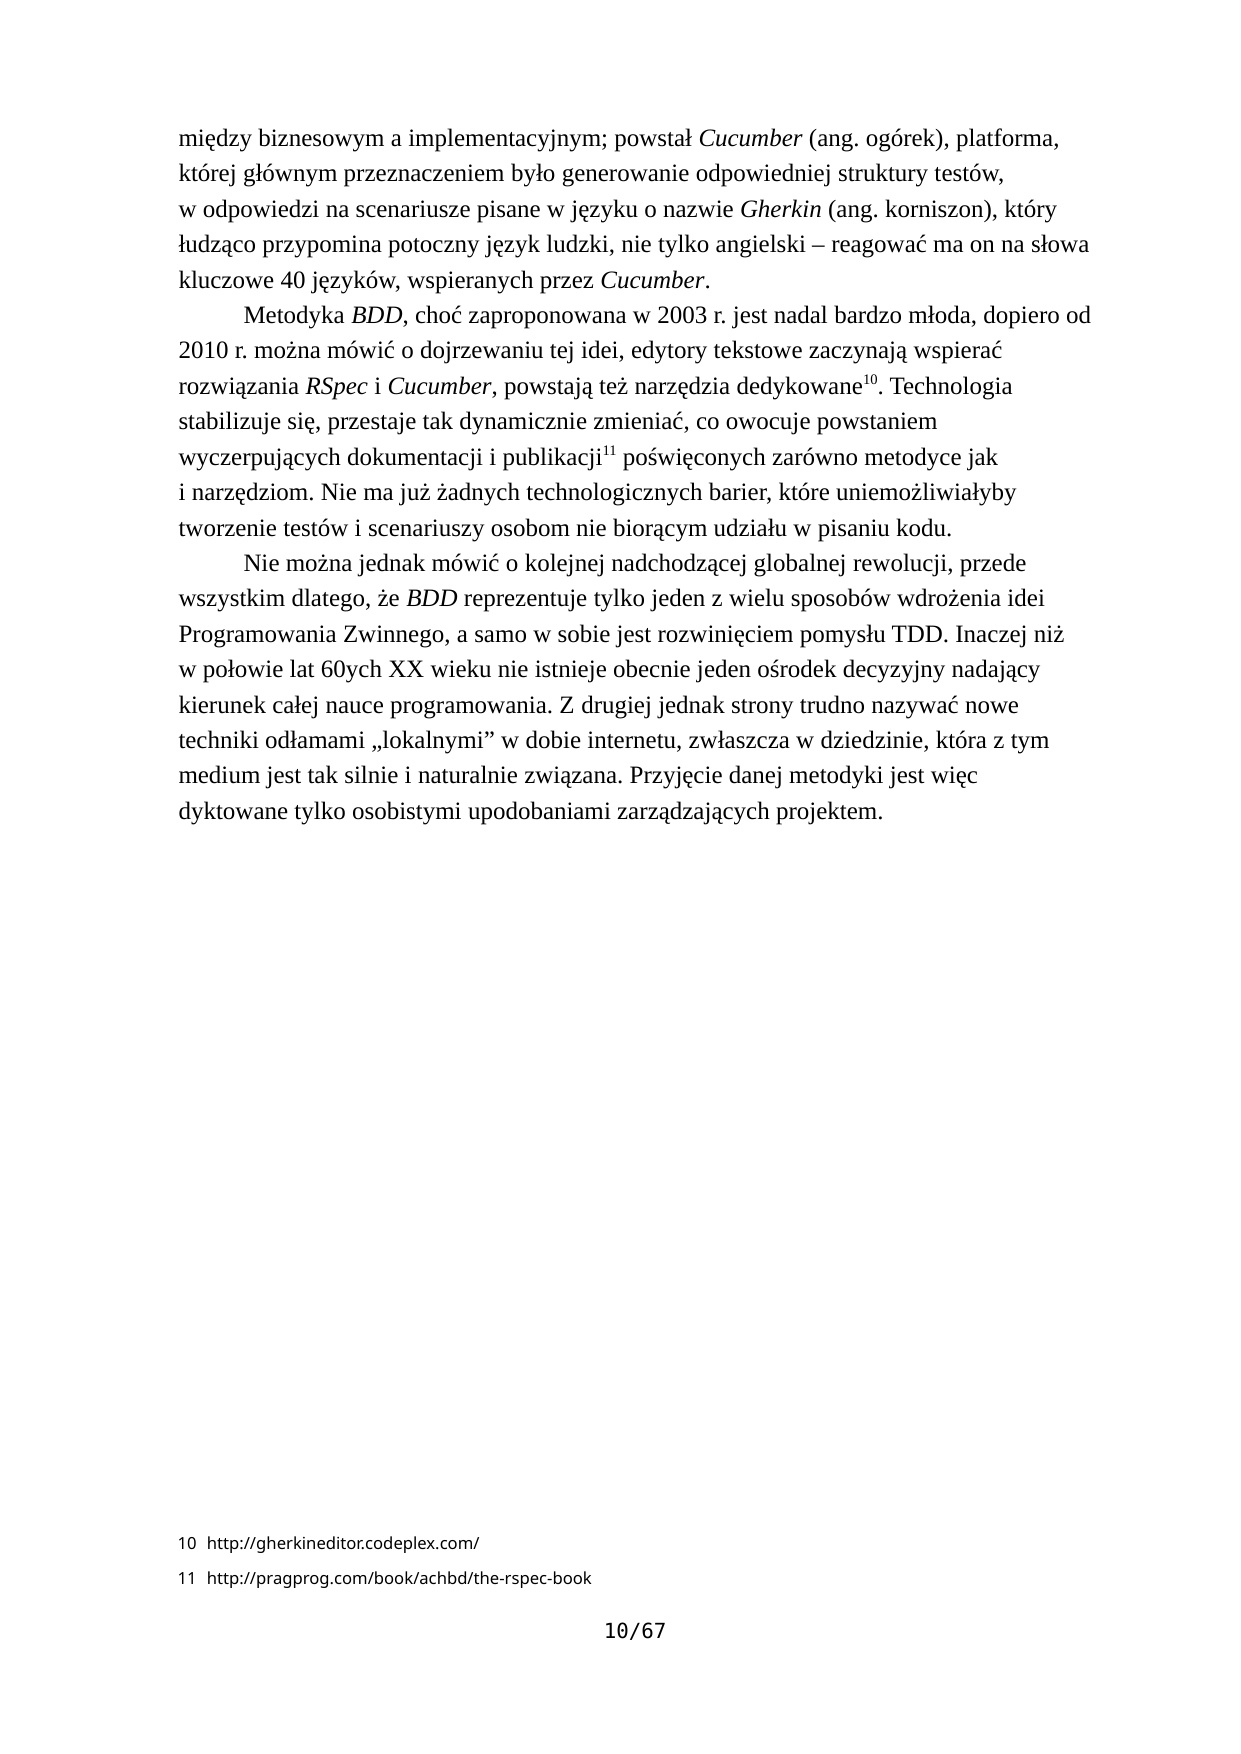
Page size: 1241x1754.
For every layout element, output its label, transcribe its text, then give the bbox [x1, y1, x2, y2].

text Nie można jednak mówić o kolejnej nadchodzącej globalnej rewolucji, przede wszystkim dlatego, że BDD reprezentuje tylko jeden z wielu sposobów wdrożenia idei Programowania Zwinnego, a samo w sobie jest rozwinięciem pomysłu TDD. Inaczej niż w połowie lat 60ych XX wieku nie istnieje obecnie jeden ośrodek decyzyjny nadający kierunek całej nauce programowania. Z drugiej jednak strony trudno nazywać nowe techniki odłamami „lokalnymi” w dobie internetu, zwłaszcza w dziedzinie, która z tym medium jest tak silnie i naturalnie związana. Przyjęcie danej metodyki jest więc dyktowane tylko osobistymi upodobaniami zarządzających projektem. [178, 543, 1093, 826]
text http://pragprog.com/book/achbd/the-rspec-book [177, 1566, 1093, 1589]
text http://gherkineditor.codeplex.com/ [177, 1532, 1093, 1554]
text między biznesowym a implementacyjnym; powstał Cucumber (ang. ogórek), platforma, której głównym przeznaczeniem było generowanie odpowiedniej struktury testów, w odpowiedzi na scenariusze pisane w języku o nazwie Gherkin (ang. korniszon), który łudząco przypomina potoczny język ludzki, nie tylko angielski – reagować ma on na słowa kluczowe 40 języków, wspieranych przez Cucumber. [178, 118, 1093, 295]
text Metodyka BDD, choć zaproponowana w 2003 r. jest nadal bardzo młoda, dopiero od 2010 r. można mówić o dojrzewaniu tej idei, edytory tekstowe zaczynają wspierać rozwiązania RSpec i Cucumber, powstają też narzędzia dedykowane. Technologia stabilizuje się, przestaje tak dynamicznie zmieniać, co owocuje powstaniem wyczerpujących dokumentacji i publikacji poświęconych zarówno metodyce jak i narzędziom. Nie ma już żadnych technologicznych barier, które uniemożliwiałyby tworzenie testów i scenariuszy osobom nie biorącym udziału w pisaniu kodu. [178, 295, 1093, 543]
